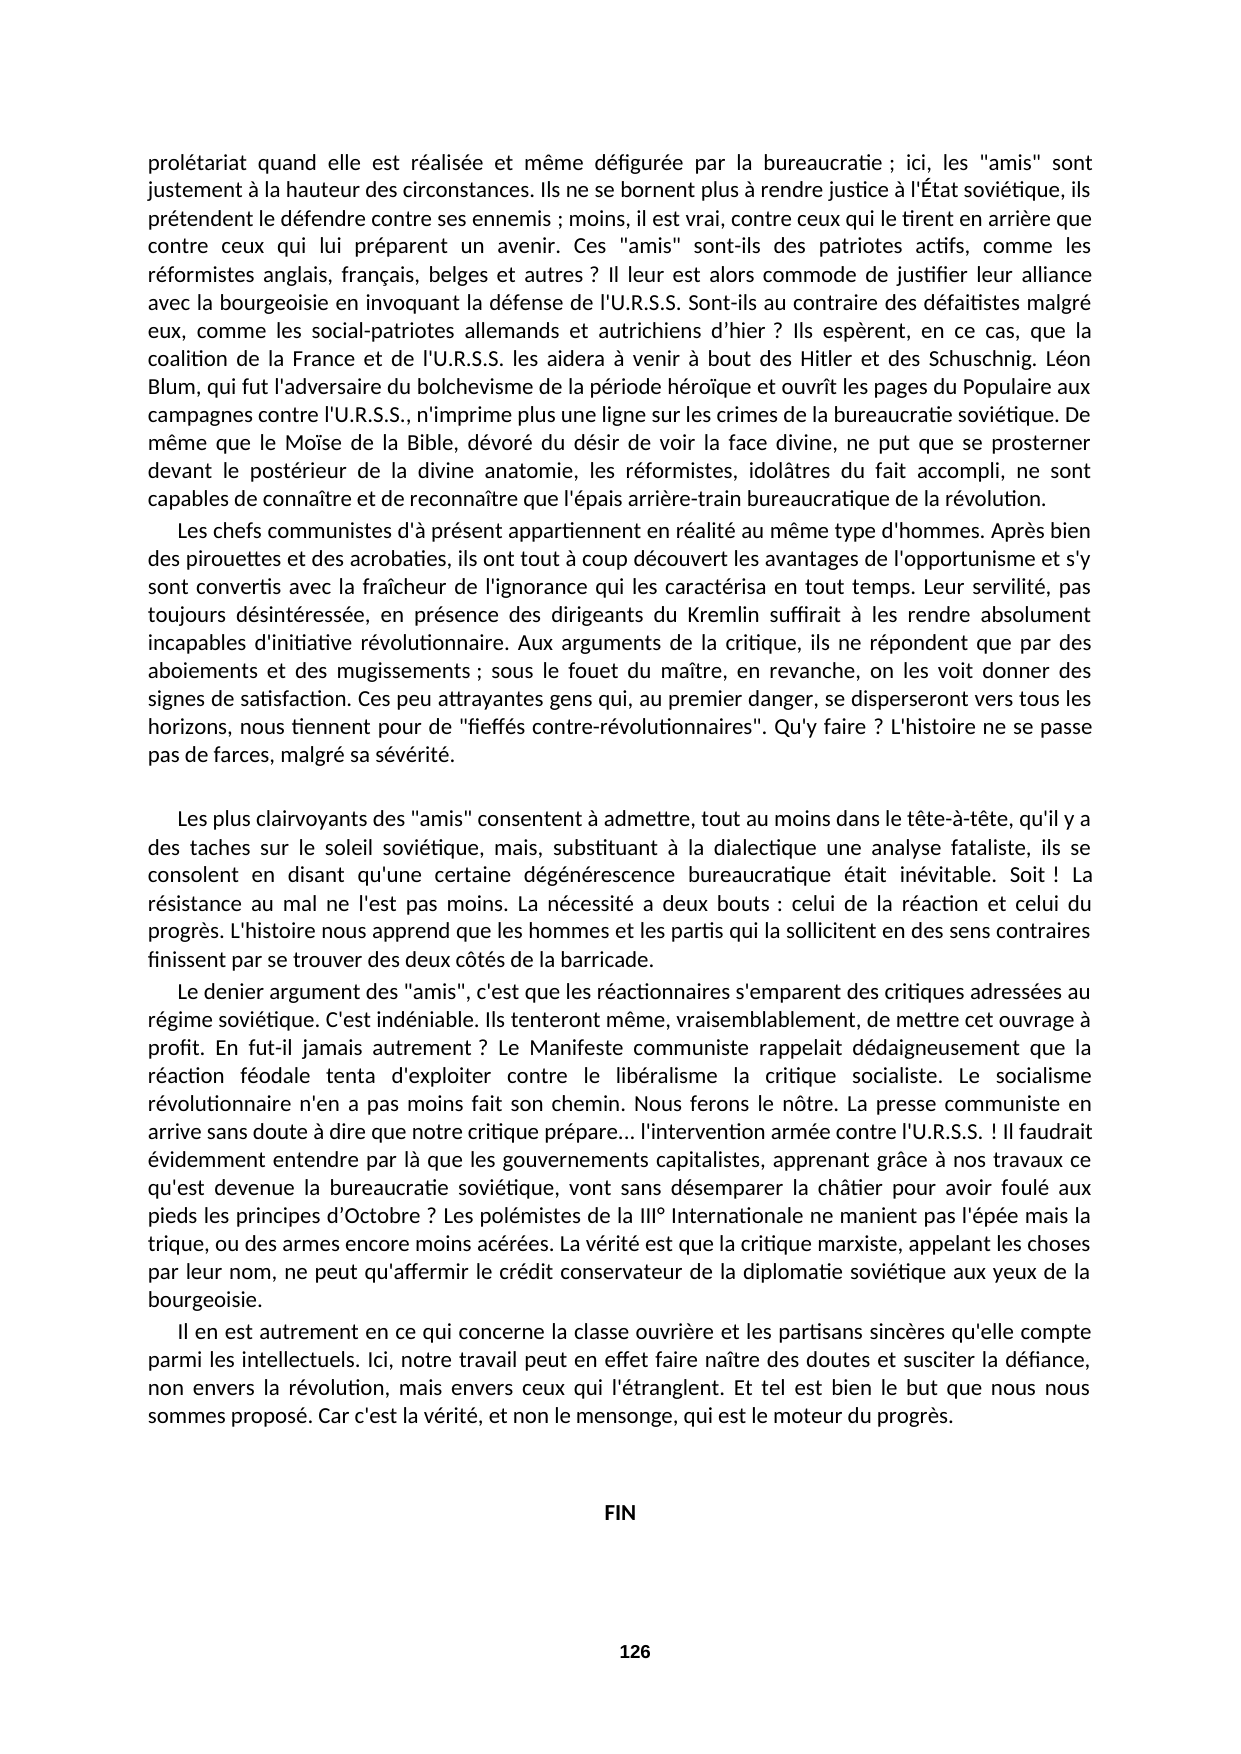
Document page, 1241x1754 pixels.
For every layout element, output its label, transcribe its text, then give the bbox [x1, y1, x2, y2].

text Les chefs communistes d'à présent appartiennent en réalité au même type d'hommes. Après bien des pirouettes et des acrobaties, ils ont tout à coup découvert les avantages de l'opportunisme et s'y sont convertis avec la fraîcheur de l'ignorance qui les caractérisa en tout temps. Leur servilité, pas toujours désintéressée, en présence des dirigeants du Kremlin suffirait à les rendre absolument incapables d'initiative révolutionnaire. Aux arguments de la critique, ils ne répondent que par des aboiements et des mugissements ; sous le fouet du maître, en revanche, on les voit donner des signes de satisfaction. Ces peu attrayantes gens qui, au premier danger, se disperseront vers tous les horizons, nous tiennent pour de "fieffés contre-révolutionnaires". Qu'y faire ? L'histoire ne se passe pas de farces, malgré sa sévérité. [148, 516, 1093, 768]
text Il en est autrement en ce qui concerne la classe ouvrière et les partisans sincères qu'elle compte parmi les intellectuels. Ici, notre travail peut en effet faire naître des doutes et susciter la défiance, non envers la révolution, mais envers ceux qui l'étranglent. Et tel est bien le but que nous nous sommes proposé. Car c'est la vérité, et non le mensonge, qui est le moteur du progrès. [148, 1317, 1093, 1429]
text Le denier argument des "amis", c'est que les réactionnaires s'emparent des critiques adressées au régime soviétique. C'est indéniable. Ils tenteront même, vraisemblablement, de mettre cet ouvrage à profit. En fut-il jamais autrement ? Le Manifeste communiste rappelait dédaigneusement que la réaction féodale tenta d'exploiter contre le libéralisme la critique socialiste. Le socialisme révolutionnaire n'en a pas moins fait son chemin. Nous ferons le nôtre. La presse communiste en arrive sans doute à dire que notre critique prépare... l'intervention armée contre l'U.R.S.S. ! Il faudrait évidemment entendre par là que les gouvernements capitalistes, apprenant grâce à nos travaux ce qu'est devenue la bureaucratie soviétique, vont sans désemparer la châtier pour avoir foulé aux pieds les principes d’Octobre ? Les polémistes de la III° Internationale ne manient pas l'épée mais la trique, ou des armes encore moins acérées. La vérité est que la critique marxiste, appelant les choses par leur nom, ne peut qu'affermir le crédit conservateur de la diplomatie soviétique aux yeux de la bourgeoisie. [148, 977, 1093, 1313]
text FIN [148, 1498, 1093, 1526]
text Les plus clairvoyants des "amis" consentent à admettre, tout au moins dans le tête-à-tête, qu'il y a des taches sur le soleil soviétique, mais, substituant à la dialectique une analyse fataliste, ils se consolent en disant qu'une certaine dégénérescence bureaucratique était inévitable. Soit ! La résistance au mal ne l'est pas moins. La nécessité a deux bouts : celui de la réaction et celui du progrès. L'histoire nous apprend que les hommes et les partis qui la sollicitent en des sens contraires finissent par se trouver des deux côtés de la barricade. [148, 804, 1093, 973]
text prolétariat quand elle est réalisée et même défigurée par la bureaucratie ; ici, les "amis" sont justement à la hauteur des circonstances. Ils ne se bornent plus à rendre justice à l'État soviétique, ils prétendent le défendre contre ses ennemis ; moins, il est vrai, contre ceux qui le tirent en arrière que contre ceux qui lui préparent un avenir. Ces "amis" sont-ils des patriotes actifs, comme les réformistes anglais, français, belges et autres ? Il leur est alors commode de justifier leur alliance avec la bourgeoisie en invoquant la défense de l'U.R.S.S. Sont-ils au contraire des défaitistes malgré eux, comme les social-patriotes allemands et autrichiens d’hier ? Ils espèrent, en ce cas, que la coalition de la France et de l'U.R.S.S. les aidera à venir à bout des Hitler et des Schuschnig. Léon Blum, qui fut l'adversaire du bolchevisme de la période héroïque et ouvrît les pages du Populaire aux campagnes contre l'U.R.S.S., n'imprime plus une ligne sur les crimes de la bureaucratie soviétique. De même que le Moïse de la Bible, dévoré du désir de voir la face divine, ne put que se prosterner devant le postérieur de la divine anatomie, les réformistes, idolâtres du fait accompli, ne sont capables de connaître et de reconnaître que l'épais arrière-train bureaucratique de la révolution. [148, 148, 1093, 512]
